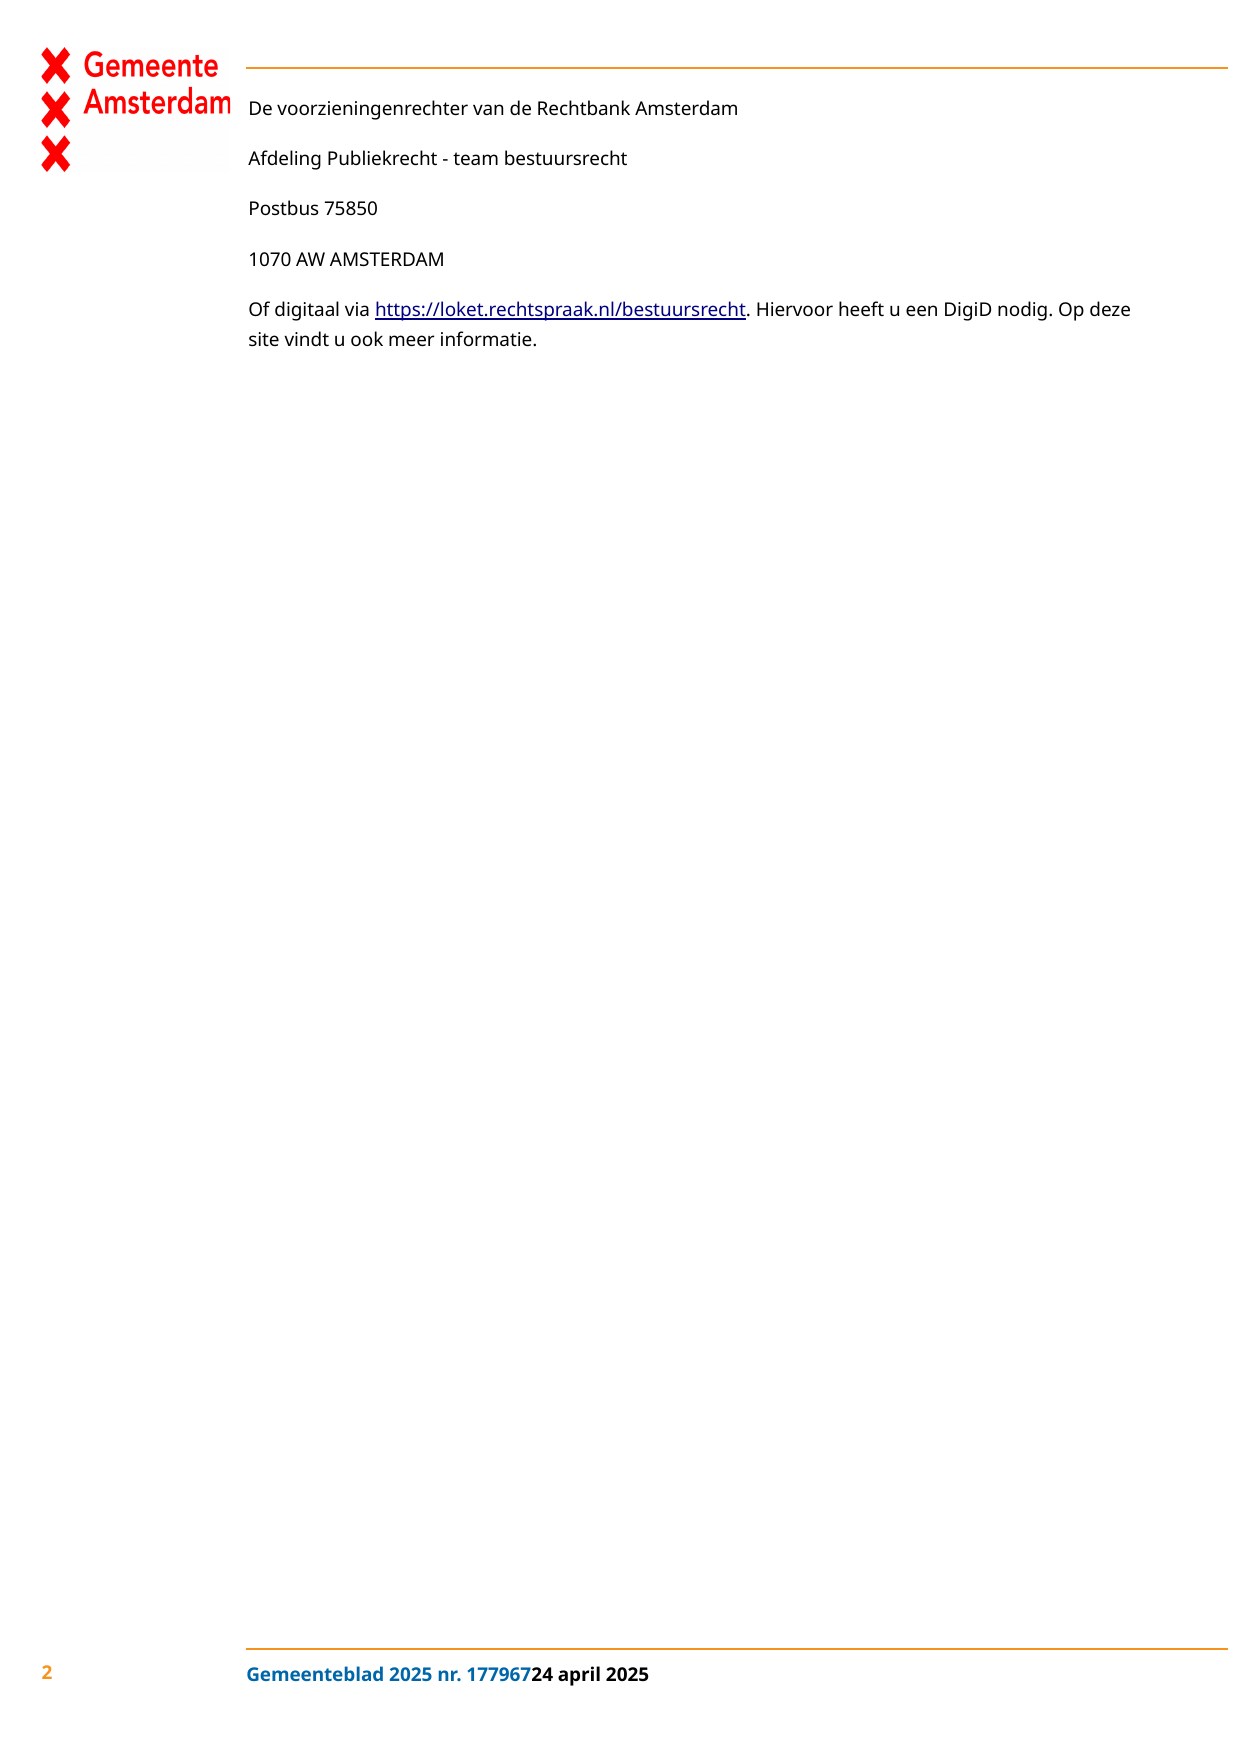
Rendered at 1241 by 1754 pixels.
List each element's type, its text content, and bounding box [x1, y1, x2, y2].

text Of digitaal via https://loket.rechtspraak.nl/bestuursrecht. Hiervoor heeft u een DigiD nodig. Op deze site vindt u ook meer informatie. [248, 296, 1152, 352]
text Postbus 75850 [248, 196, 1152, 221]
text 1070 AW AMSTERDAM [248, 246, 1152, 272]
text De voorzieningenrechter van de Rechtbank Amsterdam [248, 95, 1152, 121]
text Afdeling Publiekrecht - team bestuursrecht [248, 145, 1152, 171]
picture [41, 47, 231, 172]
